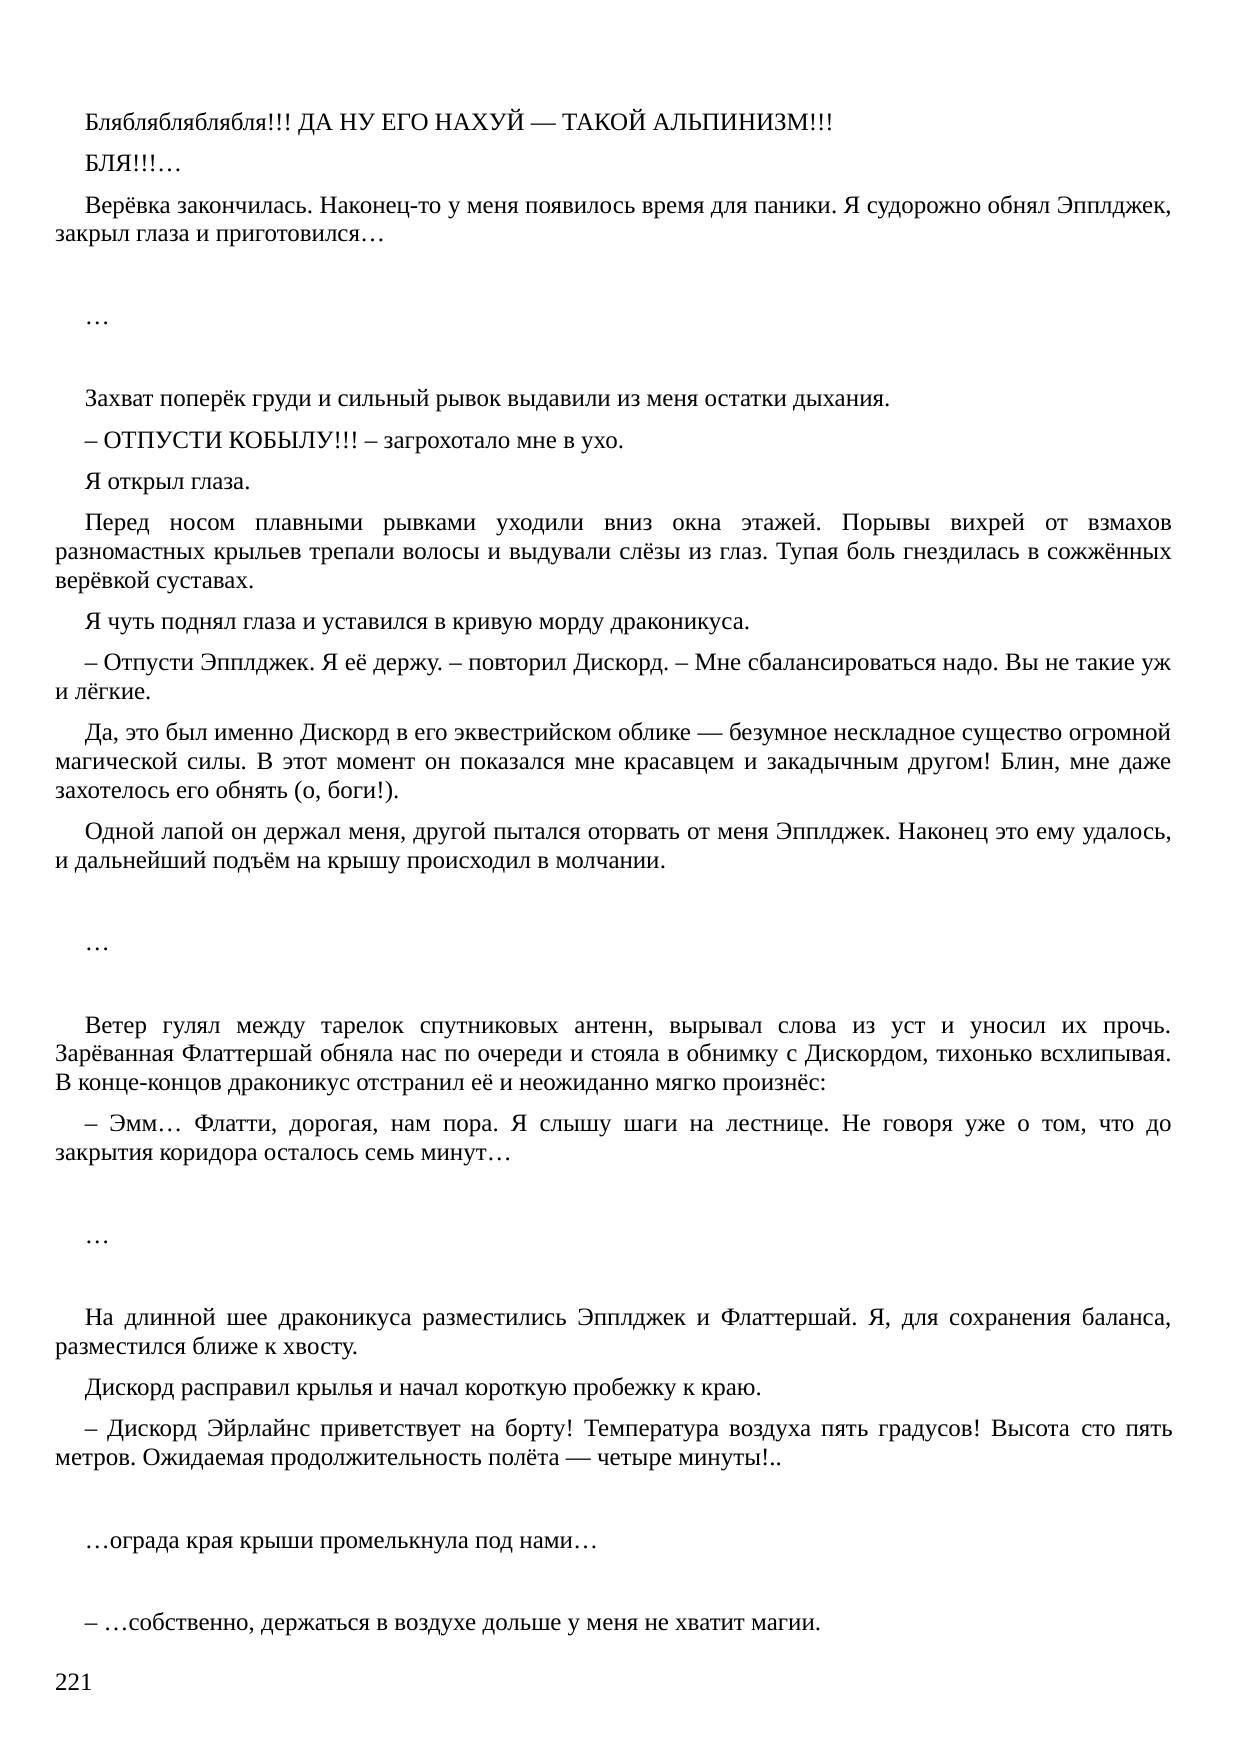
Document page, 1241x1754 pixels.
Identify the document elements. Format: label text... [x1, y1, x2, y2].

text Ветер гулял между тарелок спутниковых антенн, вырывал слова из уст и уносил их прочь. Зарёванная Флаттершай обняла нас по очереди и стояла в обнимку с Дискордом, тихонько всхлипывая. В конце-концов драконикус отстранил её и неожиданно мягко произнёс: [55, 1010, 1173, 1096]
text Одной лапой он держал меня, другой пытался оторвать от меня Эпплджек. Наконец это ему удалось, и дальнейший подъём на крышу происходил в молчании. [55, 816, 1173, 873]
text Я чуть поднял глаза и уставился в кривую морду драконикуса. [55, 606, 1173, 635]
text Дискорд расправил крылья и начал короткую пробежку к краю. [55, 1372, 1173, 1401]
text … [55, 927, 1173, 956]
text – ОТПУСТИ КОБЫЛУ!!! – загрохотало мне в ухо. [55, 425, 1173, 453]
text Захват поперёк груди и сильный рывок выдавили из меня остатки дыхания. [55, 383, 1173, 412]
text … [55, 301, 1173, 330]
text Перед носом плавными рывками уходили вниз окна этажей. Порывы вихрей от взмахов разномастных крыльев трепали волосы и выдували слёзы из глаз. Тупая боль гнездилась в сожжённых верёвкой суставах. [55, 507, 1173, 593]
text – …собственно, держаться в воздухе дольше у меня не хватит магии. [55, 1607, 1173, 1636]
text Я открыл глаза. [55, 466, 1173, 495]
text На длинной шее драконикуса разместились Эпплджек и Флаттершай. Я, для сохранения баланса, разместился ближе к хвосту. [55, 1302, 1173, 1360]
text Да, это был именно Дискорд в его эквестрийском облике — безумное нескладное существо огромной магической силы. В этот момент он показался мне красавцем и закадычным другом! Блин, мне даже захотелось его обнять (о, боги!). [55, 717, 1173, 803]
text – Дискорд Эйрлайнс приветствует на борту! Температура воздуха пять градусов! Высота сто пять метров. Ожидаемая продолжительность полёта — четыре минуты!.. [55, 1413, 1173, 1471]
text … [55, 1220, 1173, 1248]
text …ограда края крыши промелькнула под нами… [55, 1525, 1173, 1553]
text – Эмм… Флатти, дорогая, нам пора. Я слышу шаги на лестнице. Не говоря уже о том, что до закрытия коридора осталось семь минут… [55, 1108, 1173, 1166]
text Бляблябляблябля!!! ДА НУ ЕГО НАХУЙ — ТАКОЙ АЛЬПИНИЗМ!!! [55, 107, 1173, 136]
text Верёвка закончилась. Наконец-то у меня появилось время для паники. Я судорожно обнял Эпплджек, закрыл глаза и приготовился… [55, 190, 1173, 247]
text – Отпусти Эпплджек. Я её держу. – повторил Дискорд. – Мне сбалансироваться надо. Вы не такие уж и лёгкие. [55, 647, 1173, 705]
text БЛЯ!!!… [55, 148, 1173, 177]
